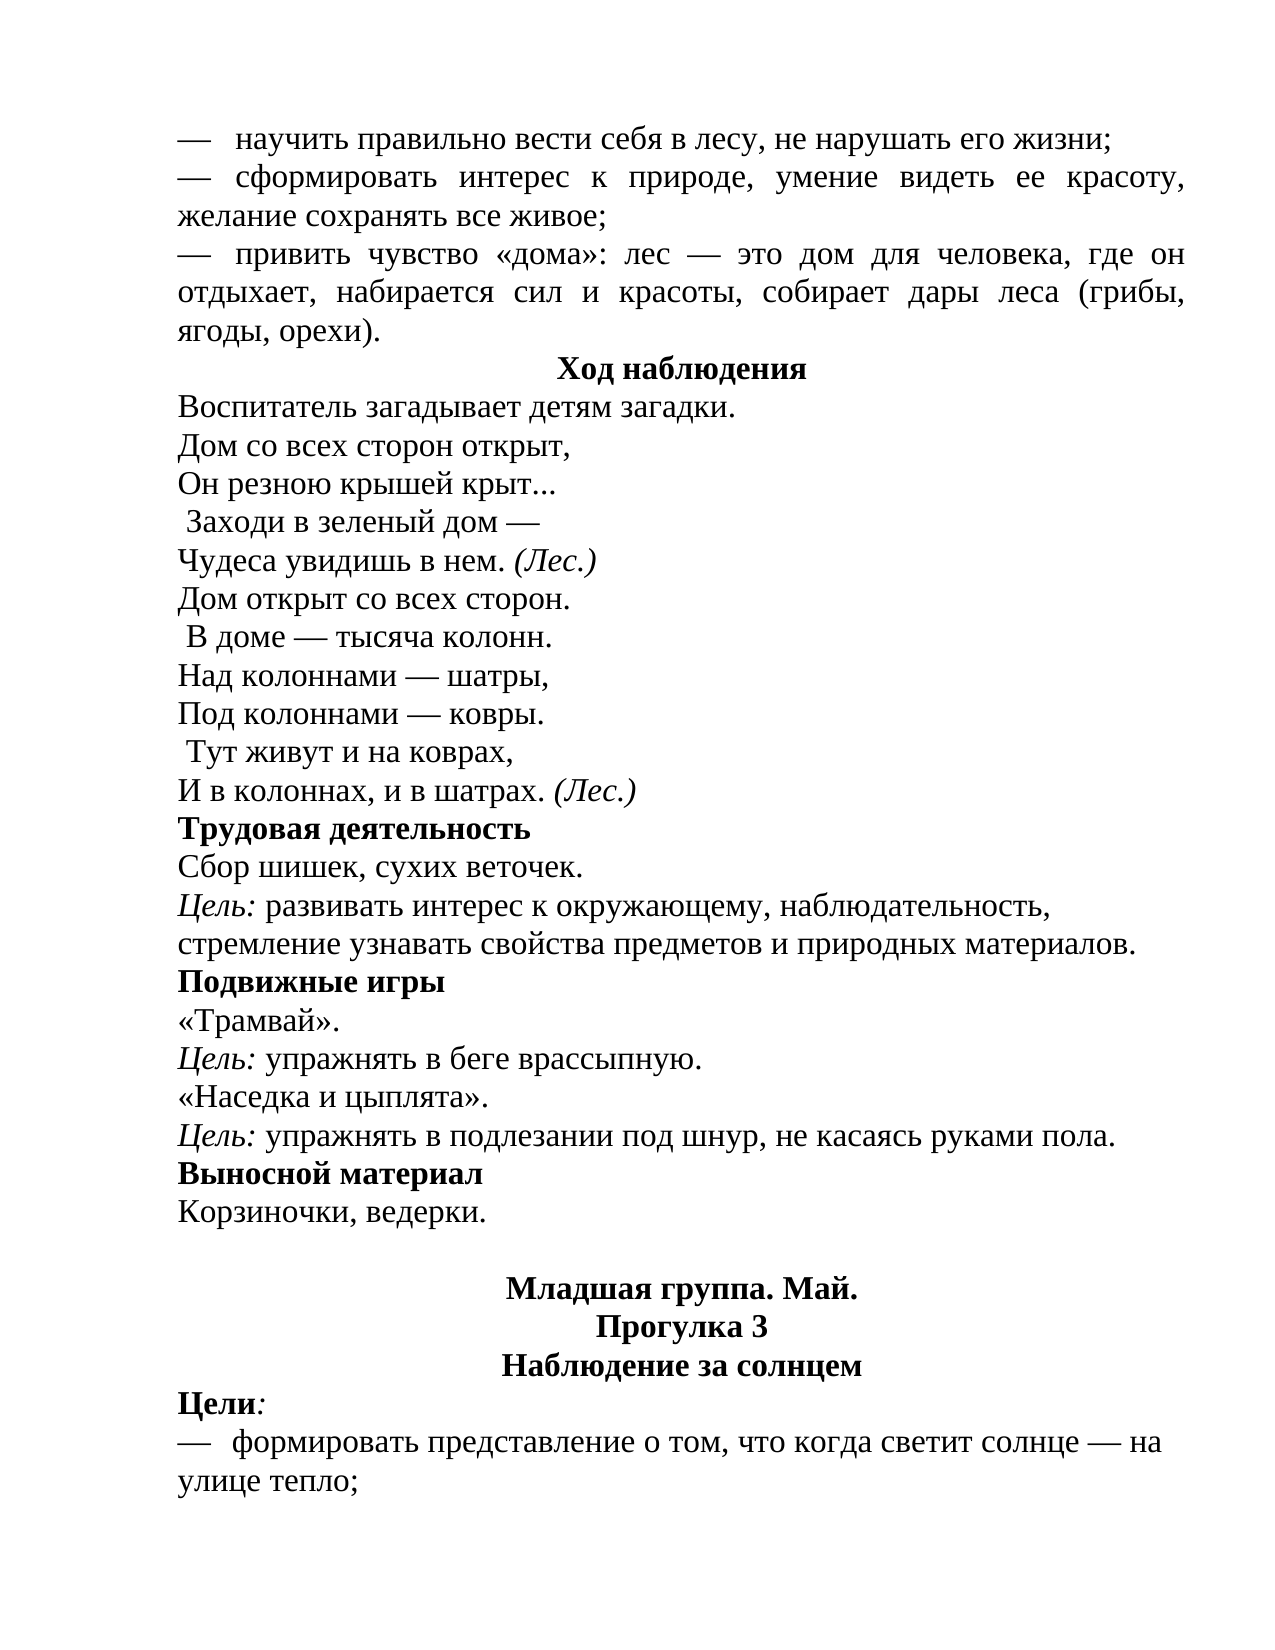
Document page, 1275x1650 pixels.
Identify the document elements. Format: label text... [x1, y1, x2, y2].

text Наблюдение за солнцем [177, 1345, 1186, 1383]
text — формировать представление о том, что когда светит солнце — на улице тепло; [177, 1421, 1186, 1498]
text «Наседка и цыплята». [177, 1076, 1186, 1115]
text Тут живут и на коврах, [177, 731, 1186, 770]
text Младшая группа. Май. [177, 1268, 1186, 1306]
text Воспитатель загадывает детям загадки. [177, 386, 1186, 425]
text — сформировать интерес к природе, умение видеть ее красоту, желание сохранять все живое; [177, 156, 1186, 233]
text Он резною крышей крыт... [177, 463, 1186, 501]
text Прогулка 3 [177, 1306, 1186, 1345]
text — научить правильно вести себя в лесу, не нарушать его жизни; [177, 118, 1186, 156]
text Цели: [177, 1383, 1186, 1421]
text И в колоннах, и в шатрах. (Лес.) [177, 770, 1186, 808]
text Дом открыт со всех сторон. [177, 578, 1186, 616]
text Дом со всех сторон открыт, [177, 425, 1186, 463]
text Цель: развивать интерес к окружающему, наблюдательность, стремление узнавать свойства предметов и природных материалов. [177, 885, 1186, 961]
text Под колоннами — ковры. [177, 693, 1186, 731]
text Сбор шишек, сухих веточек. [177, 846, 1186, 885]
text Цель: упражнять в беге врассыпную. [177, 1038, 1186, 1076]
text — привить чувство «дома»: лес — это дом для человека, где он отдыхает, набирается сил и красоты, собирает дары леса (грибы, ягоды, орехи). [177, 233, 1186, 348]
text Заходи в зеленый дом — [177, 501, 1186, 540]
text Корзиночки, ведерки. [177, 1191, 1186, 1230]
text Над колоннами — шатры, [177, 655, 1186, 693]
text «Трамвай». [177, 1000, 1186, 1038]
text Подвижные игры [177, 961, 1186, 1000]
text Чудеса увидишь в нем. (Лес.) [177, 540, 1186, 578]
text Трудовая деятельность [177, 808, 1186, 846]
text В доме — тысяча колонн. [177, 616, 1186, 655]
text Цель: упражнять в подлезании под шнур, не касаясь руками пола. [177, 1115, 1186, 1153]
text Выносной материал [177, 1153, 1186, 1191]
text Ход наблюдения [177, 348, 1186, 386]
